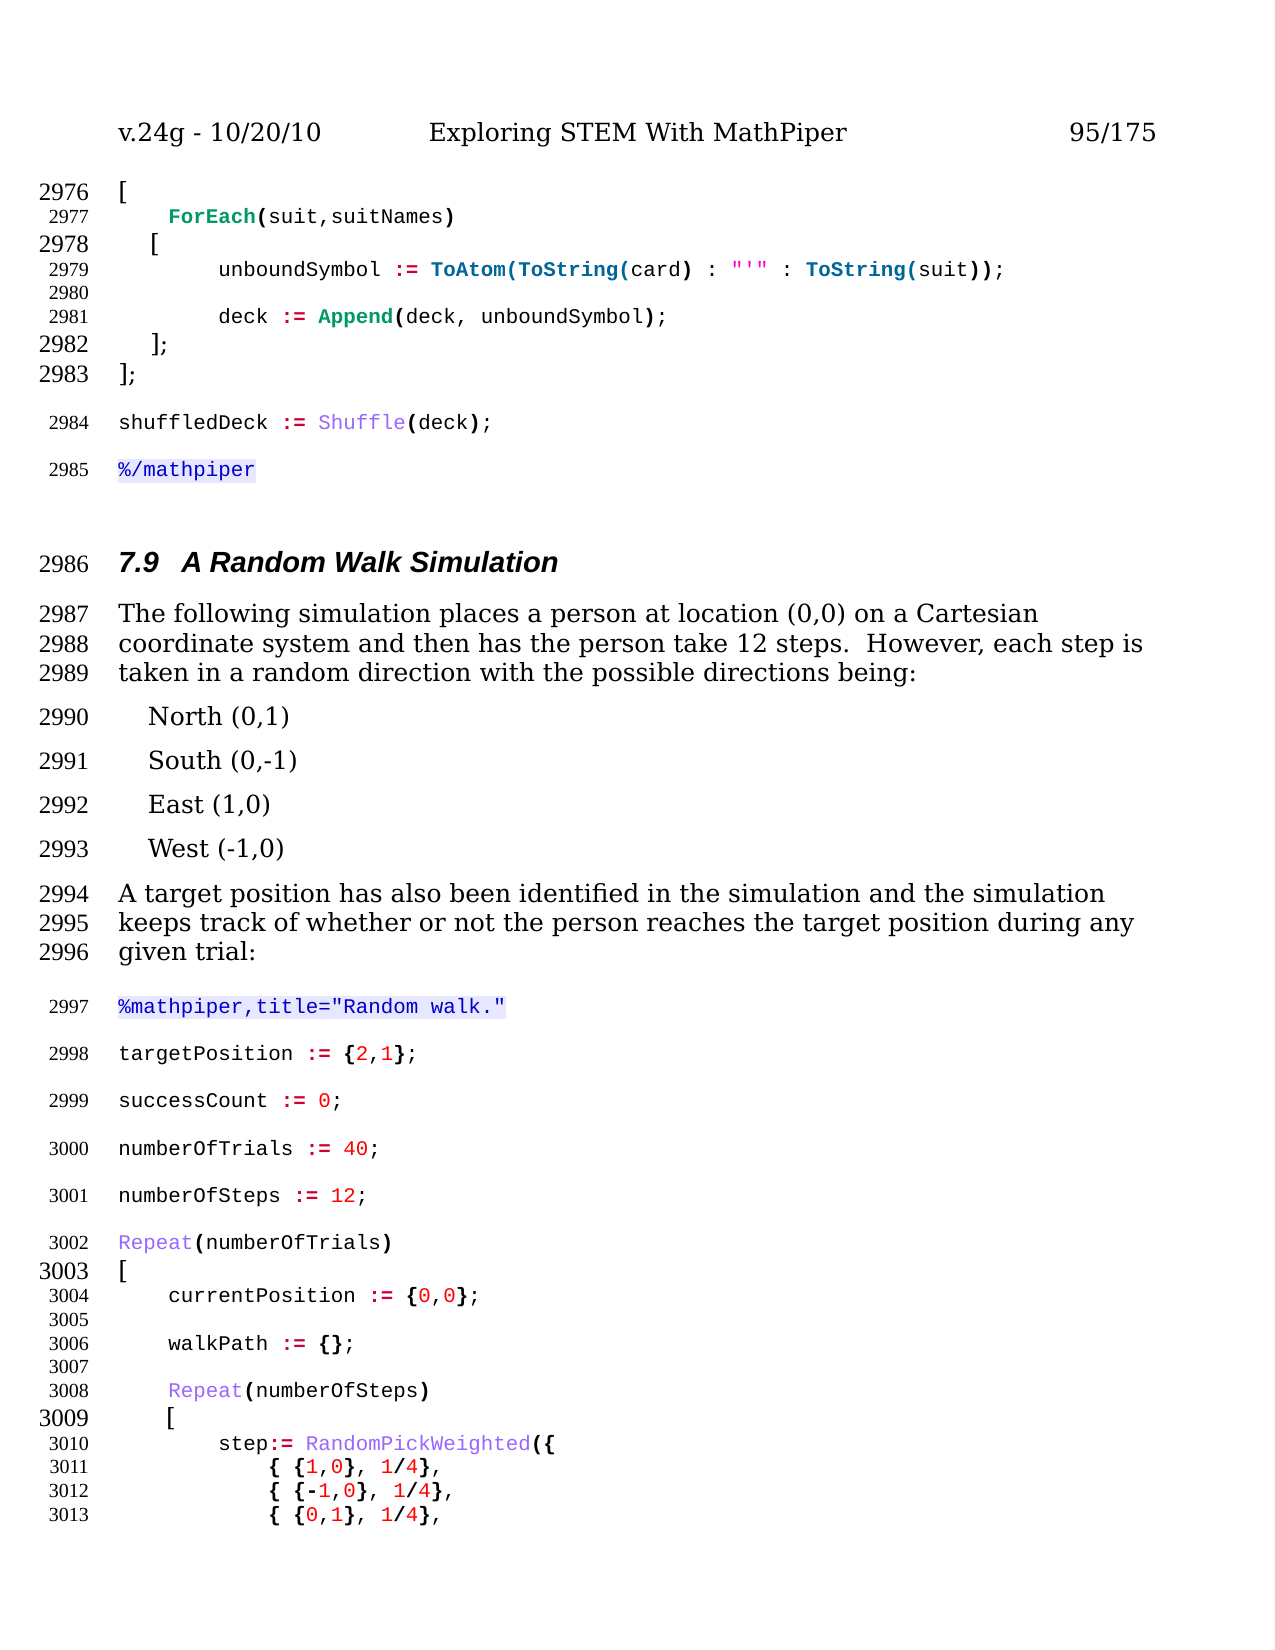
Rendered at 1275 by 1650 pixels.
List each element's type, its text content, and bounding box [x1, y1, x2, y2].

text West (-1,0) [148, 834, 1157, 864]
text South (0,-1) [148, 746, 1157, 775]
text %mathpiper,title="Random walk." [118, 996, 1157, 1019]
text ]; [118, 359, 1157, 388]
text unboundSymbol := ToAtom(ToString(card) : "'" : ToString(suit)); [118, 259, 1157, 282]
text Repeat(numberOfTrials) [118, 1232, 1157, 1256]
text { {0,1}, 1/4}, [118, 1503, 1157, 1527]
text [ [118, 1403, 1157, 1433]
text %/mathpiper [118, 459, 1157, 483]
text [ [118, 229, 1157, 259]
text North (0,1) [148, 702, 1157, 731]
text Repeat(numberOfSteps) [118, 1380, 1157, 1403]
text numberOfSteps := 12; [118, 1185, 1157, 1209]
text walkPath := {}; [118, 1332, 1157, 1356]
text targetPosition := {2,1}; [118, 1043, 1157, 1067]
text step:= RandomPickWeighted({ [118, 1433, 1157, 1456]
text currentPosition := {0,0}; [118, 1285, 1157, 1309]
subtitle A Random Walk Simulation [118, 545, 1157, 579]
text { {1,0}, 1/4}, [118, 1456, 1157, 1480]
text deck := Append(deck, unboundSymbol); [118, 306, 1157, 330]
text East (1,0) [148, 790, 1157, 819]
text [ [118, 177, 1157, 206]
text ForEach(suit,suitNames) [118, 206, 1157, 229]
text numberOfTrials := 40; [118, 1138, 1157, 1161]
text A target position has also been identified in the simulation and the simulation keeps track of whether or not the person reaches the target position during any given trial: [118, 879, 1157, 966]
text The following simulation places a person at location (0,0) on a Cartesian coordinate system and then has the person take 12 steps. However, each step is taken in a random direction with the possible directions being: [118, 599, 1157, 687]
text ]; [118, 330, 1157, 359]
text { {-1,0}, 1/4}, [118, 1480, 1157, 1503]
text successCount := 0; [118, 1091, 1157, 1114]
text [ [118, 1256, 1157, 1285]
text shuffledDeck := Shuffle(deck); [118, 412, 1157, 435]
